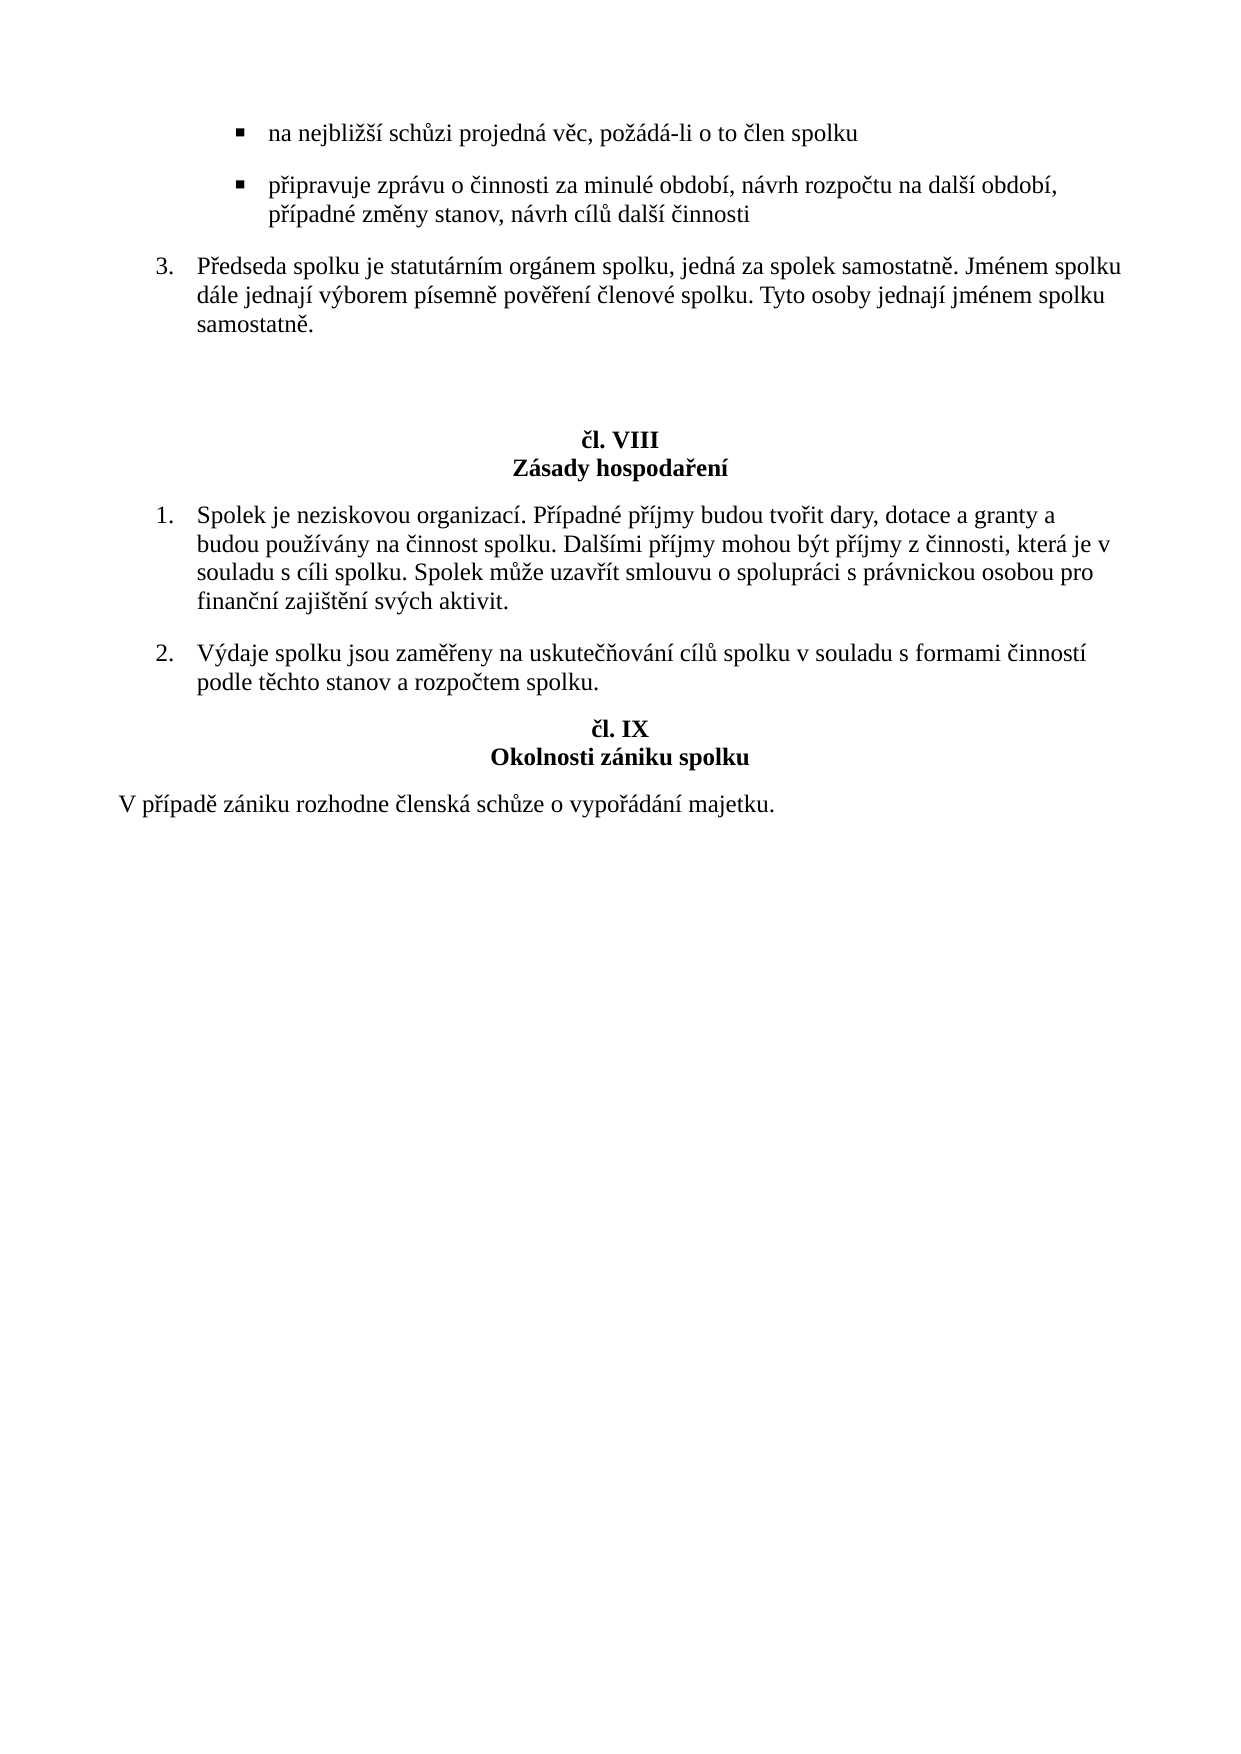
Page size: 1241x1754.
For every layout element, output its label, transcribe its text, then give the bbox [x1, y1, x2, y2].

list Předseda spolku je statutárním orgánem spolku, jedná za spolek samostatně. Jménem spolku dále jednají výborem písemně pověření členové spolku. Tyto osoby jednají jménem spolku samostatně. [155, 251, 1122, 338]
text čl. IX Okolnosti zániku spolku [118, 714, 1122, 771]
text čl. VIII Zásady hospodaření [118, 396, 1122, 482]
list Výdaje spolku jsou zaměřeny na uskutečňování cílů spolku v souladu s formami činností podle těchto stanov a rozpočtem spolku. [155, 638, 1122, 696]
list Spolek je neziskovou organizací. Případné příjmy budou tvořit dary, dotace a granty a budou používány na činnost spolku. Dalšími příjmy mohou být příjmy z činnosti, která je v souladu s cíli spolku. Spolek může uzavřít smlouvu o spolupráci s právnickou osobou pro finanční zajištění svých aktivit. [155, 500, 1122, 615]
list na nejbližší schůzi projedná věc, požádá-li o to člen spolku [231, 118, 1122, 147]
text V případě zániku rozhodne členská schůze o vypořádání majetku. [118, 789, 1122, 818]
list připravuje zprávu o činnosti za minulé období, návrh rozpočtu na další období, případné změny stanov, návrh cílů další činnosti [231, 170, 1122, 228]
